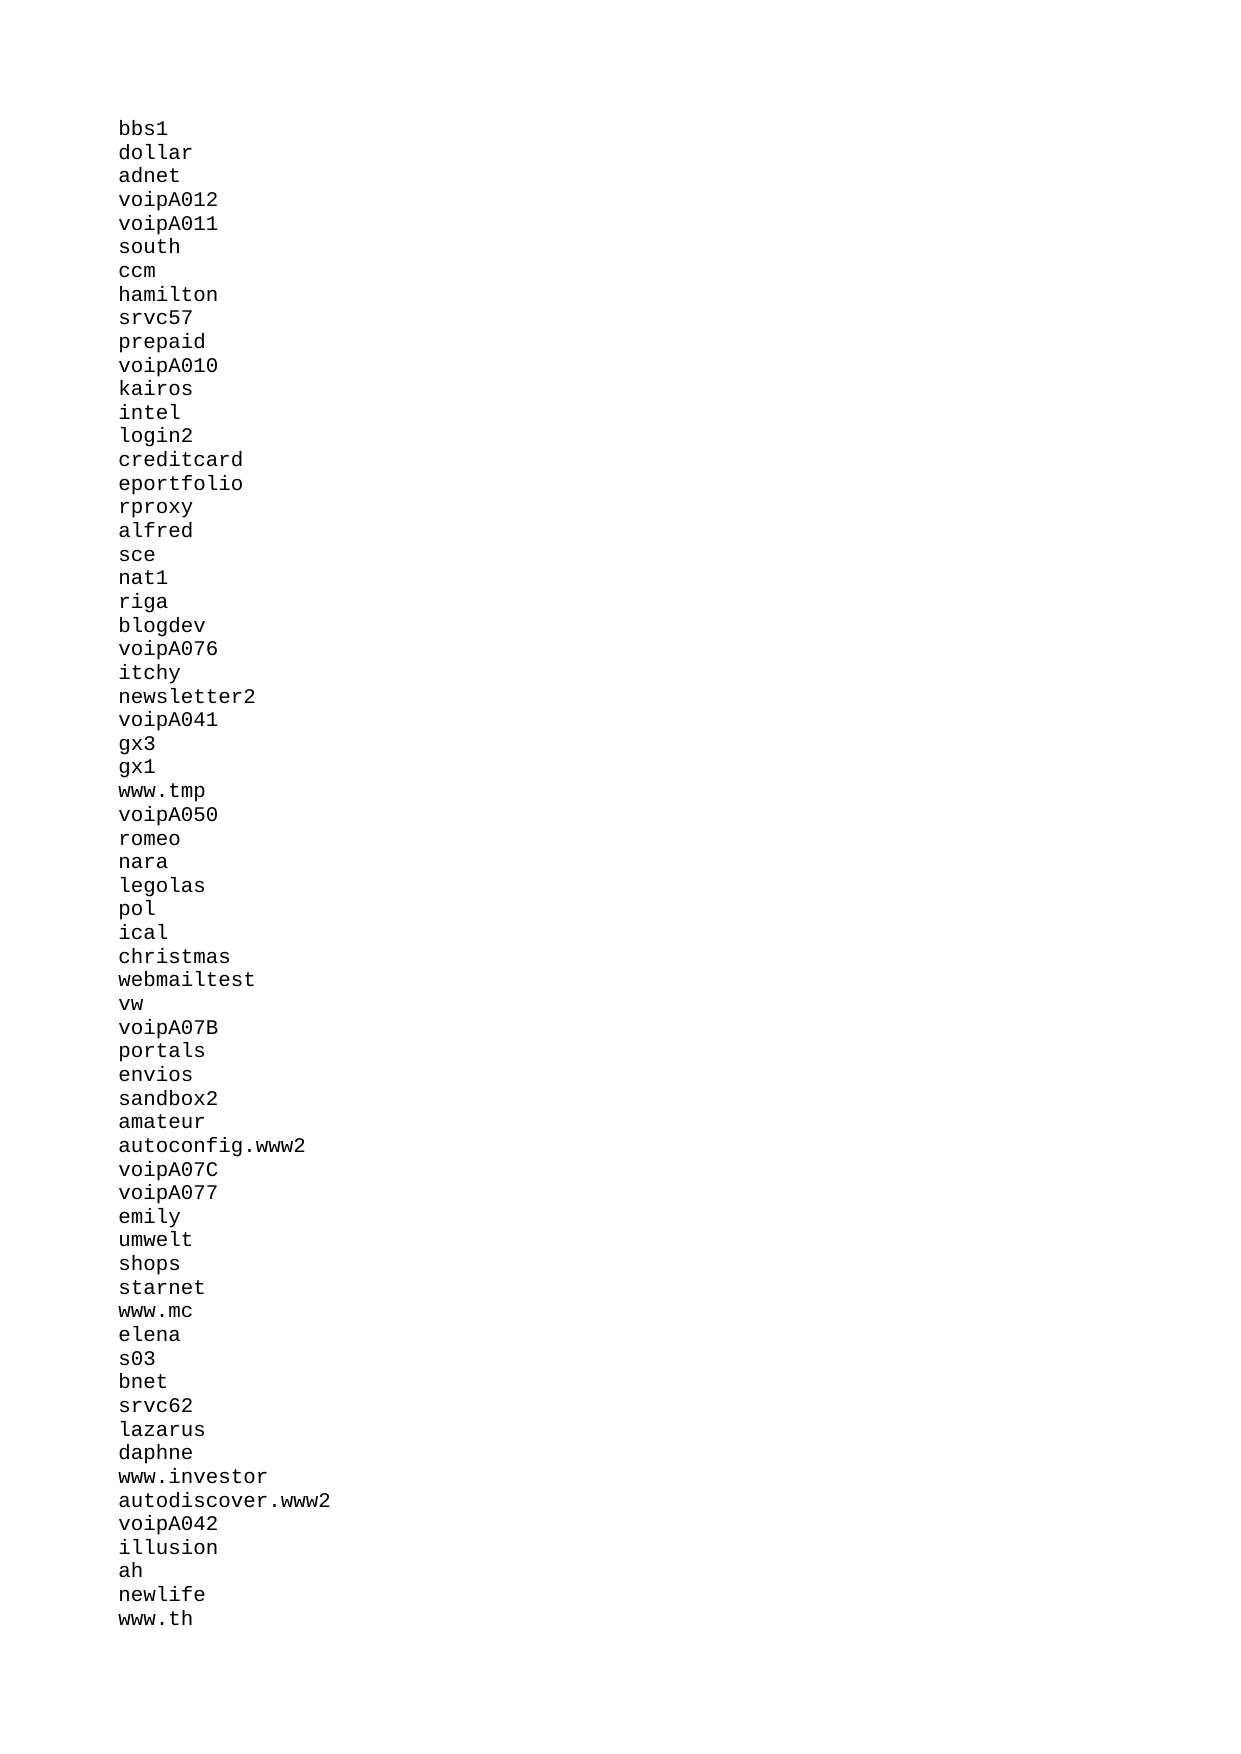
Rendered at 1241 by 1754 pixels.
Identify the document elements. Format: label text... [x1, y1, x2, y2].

text starnet [118, 1277, 1122, 1300]
text illusion [118, 1537, 1122, 1561]
text creditcard [118, 449, 1122, 473]
text srvc62 [118, 1395, 1122, 1419]
text nara [118, 851, 1122, 875]
text bbs1 [118, 118, 1122, 142]
text portals [118, 1040, 1122, 1064]
text voipA077 [118, 1182, 1122, 1206]
text voipA076 [118, 638, 1122, 662]
text srvc57 [118, 307, 1122, 331]
text rproxy [118, 496, 1122, 520]
text legolas [118, 875, 1122, 898]
text ccm [118, 260, 1122, 284]
text christmas [118, 946, 1122, 969]
text www.mc [118, 1300, 1122, 1324]
text newsletter2 [118, 686, 1122, 709]
text blogdev [118, 615, 1122, 638]
text sandbox2 [118, 1088, 1122, 1111]
text voipA042 [118, 1513, 1122, 1537]
text www.th [118, 1608, 1122, 1631]
text hamilton [118, 284, 1122, 307]
text intel [118, 402, 1122, 426]
text adnet [118, 165, 1122, 189]
text emily [118, 1206, 1122, 1229]
text shops [118, 1253, 1122, 1277]
text newlife [118, 1584, 1122, 1608]
text www.tmp [118, 780, 1122, 804]
text romeo [118, 827, 1122, 851]
text prepaid [118, 331, 1122, 354]
text elena [118, 1324, 1122, 1348]
text lazarus [118, 1419, 1122, 1442]
text umwelt [118, 1229, 1122, 1253]
text alfred [118, 520, 1122, 544]
text vw [118, 993, 1122, 1017]
text bnet [118, 1371, 1122, 1395]
text gx3 [118, 733, 1122, 757]
text webmailtest [118, 969, 1122, 993]
text nat1 [118, 567, 1122, 591]
text autodiscover.www2 [118, 1489, 1122, 1513]
text envios [118, 1064, 1122, 1088]
text voipA010 [118, 354, 1122, 378]
text sce [118, 544, 1122, 567]
text voipA012 [118, 189, 1122, 213]
text voipA041 [118, 709, 1122, 733]
text south [118, 236, 1122, 260]
text ical [118, 922, 1122, 946]
text login2 [118, 426, 1122, 449]
text eportfolio [118, 473, 1122, 496]
text www.investor [118, 1466, 1122, 1489]
text autoconfig.www2 [118, 1135, 1122, 1158]
text daphne [118, 1442, 1122, 1466]
text dollar [118, 142, 1122, 165]
text amateur [118, 1111, 1122, 1135]
text s03 [118, 1348, 1122, 1371]
text voipA011 [118, 213, 1122, 236]
text kairos [118, 378, 1122, 402]
text gx1 [118, 757, 1122, 780]
text voipA07C [118, 1158, 1122, 1182]
text voipA07B [118, 1017, 1122, 1040]
text ah [118, 1561, 1122, 1584]
text itchy [118, 662, 1122, 686]
text riga [118, 591, 1122, 615]
text voipA050 [118, 804, 1122, 827]
text pol [118, 898, 1122, 922]
